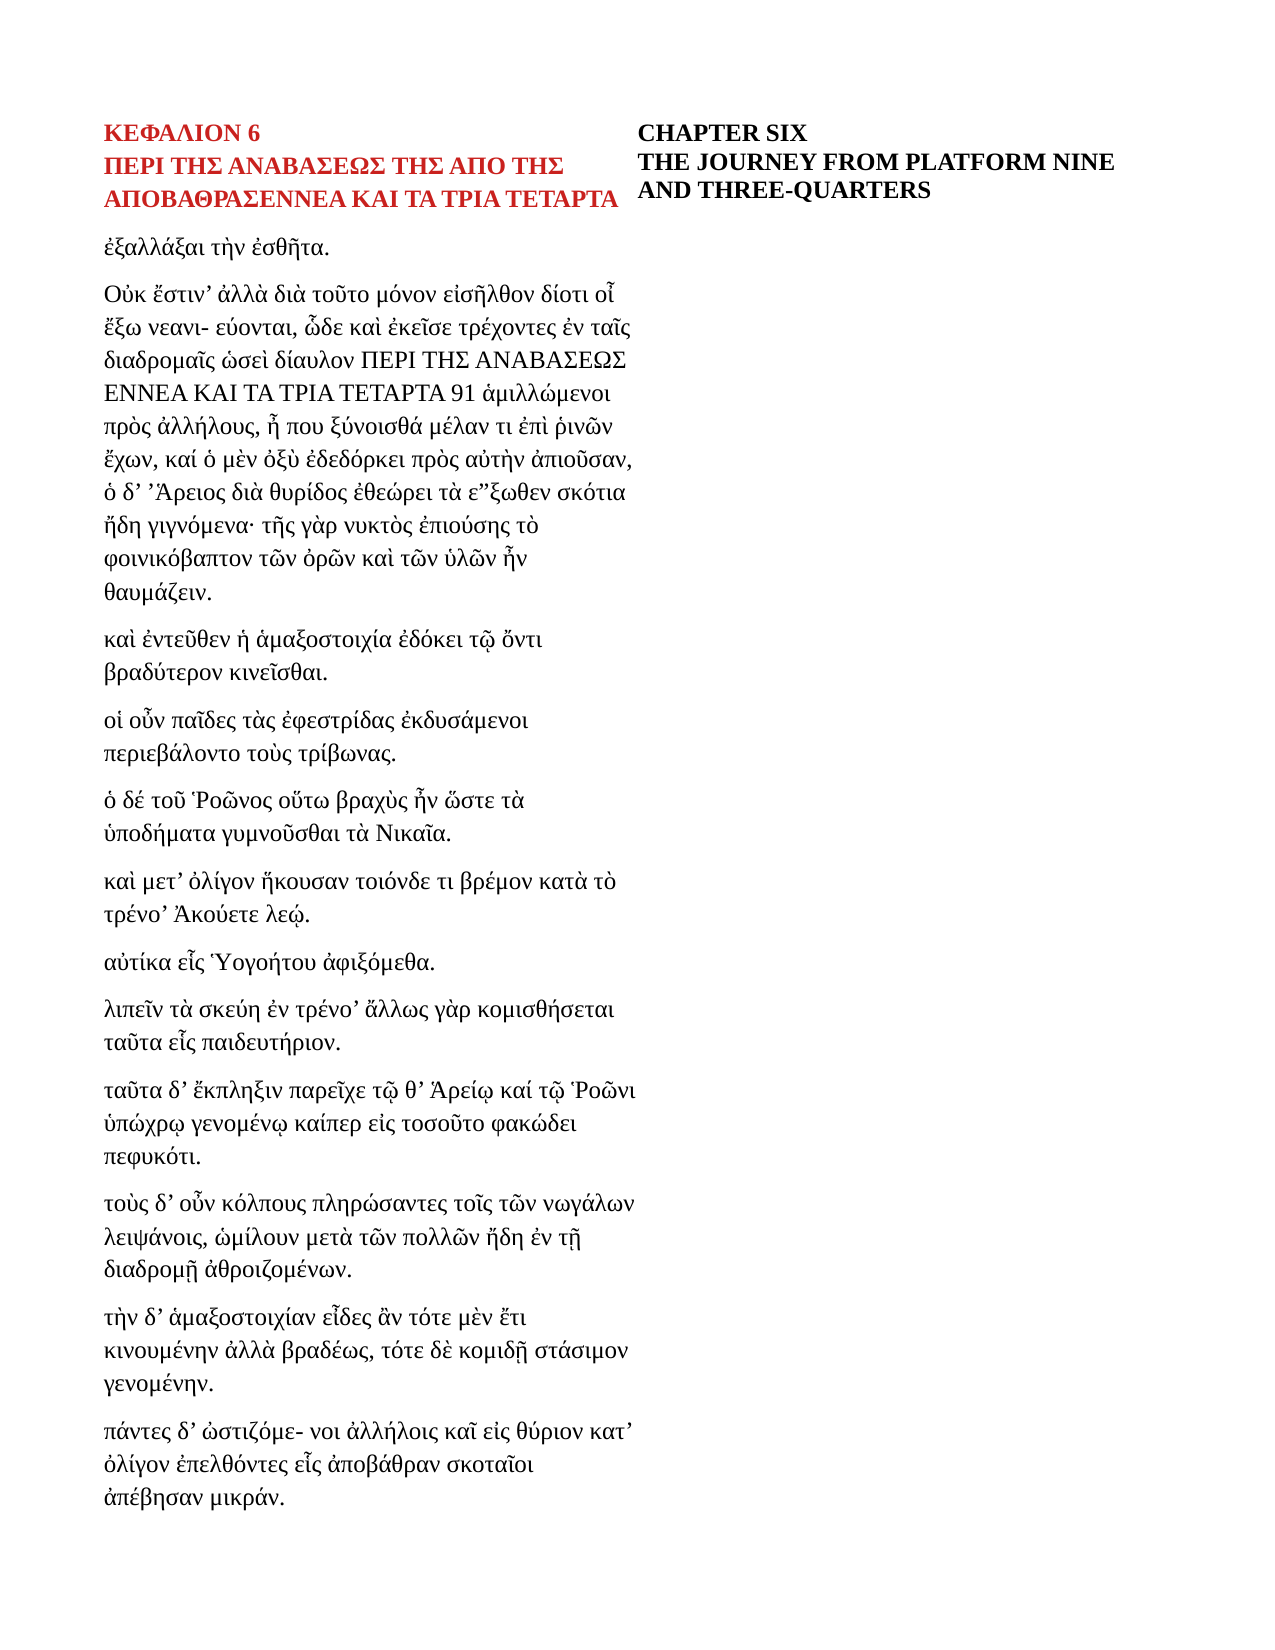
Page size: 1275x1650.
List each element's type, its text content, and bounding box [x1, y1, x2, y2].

table_header ΚΕΦΑΛΙΟΝ 6 ΠΕΡΙ ΤΗΣ ΑΝΑΒΑΣΕΩΣ ΤΗΣ ΑΠΟ ΤΗΣ ΑΠΟΒΑΘΡΑΣΕΝΝΕΑ ΚΑΙ ΤΑ ΤΡΙΑ ΤΕΤΑΡΤΑ [104, 118, 637, 232]
table_cell ἐξαλλάξαι τὴν ἐσθῆτα. Οὐκ ἔστιν’ ἀλλὰ διὰ τοῦτο μόνον εἰσῆλθον δίοτι οἶ ἔξω νεανι- εύονται, ὧδε καὶ ἐκεῖσε τρέχοντες ἐν ταῖς διαδρομαῖς ὡσεὶ δίαυλον ΠΕΡΙ ΤΗΣ ΑΝΑΒΑΣΕΩΣ ΕΝΝΕΑ ΚΑΙ ΤΑ ΤΡΙΑ ΤΕΤΑΡΤΑ 91 ἁμιλλώμενοι πρὸς ἀλλήλους, ἦ που ξύνοισθά μέλαν τι ἐπὶ ῥινῶν ἔχων, καί ὁ μὲν ὀξὺ ἐδεδόρκει πρὸς αὐτὴν ἀπιοῦσαν, ὁ δ’ ’Ἁρειος διὰ θυρίδος ἐθεώρει τὰ ε”ξωθεν σκότια ἤδη γιγνόμενα· τῆς γὰρ νυκτὸς ἐπιούσης τὸ φοινικόβαπτον τῶν ὀρῶν καὶ τῶν ὑλῶν ἦν θαυμάζειν. καὶ ἐντεῦθεν ἡ ἁμαξοστοιχία ἐδόκει τῷ ὄντι βραδύτερον κινεῖσθαι. οἱ οὖν παῖδες τὰς ἐφεστρίδας ἐκδυσάμενοι περιεβάλοντο τοὺς τρίβωνας. ὁ δέ τοῦ Ῥοῶνος οὕτω βραχὺς ἦν ὥστε τὰ ὑποδήματα γυμνοῦσθαι τὰ Νικαῖα. καὶ μετ’ ὀλίγον ἥκουσαν τοιόνδε τι βρέμον κατὰ τὸ τρένο’ Ἀκούετε λεῴ. αὐτίκα εἷς Ὑογοήτου ἀφιξόμεθα. λιπεῖν τὰ σκεύη ἐν τρένο’ ἄλλως γὰρ κομισθήσεται ταῦτα εἷς παιδευτήριον. ταῦτα δ’ ἔκπληξιν παρεῖχε τῷ θ’ Ἁρείῳ καί τῷ Ῥοῶνι ὑπώχρῳ γενομένῳ καίπερ εἰς τοσοῦτο φακώδει πεφυκότι. τοὺς δ’ οὖν κόλπους πληρώσαντες τοῖς τῶν νωγάλων λειψάνοις, ὡμίλουν μετὰ τῶν πολλῶν ἤδη ἐν τῇ διαδρομῇ ἀθροιζομένων. τὴν δ’ ἁμαξοστοιχίαν εἶδες ἂν τότε μὲν ἔτι κινουμένην ἀλλὰ βραδέως, τότε δὲ κομιδῇ στάσιμον γενομένην. πάντες δ’ ὠστιζόμε- νοι ἀλλήλοις καῖ εἰς θύριον κατ’ ὀλίγον ἐπελθόντες εἷς ἀποβάθραν σκοταῖοι ἀπέβησαν μικράν. [104, 232, 637, 1529]
table_cell [638, 232, 1157, 1529]
table_header CHAPTER SIX THE JOURNEY FROM PLATFORM NINE AND THREE-QUARTERS [638, 118, 1157, 232]
